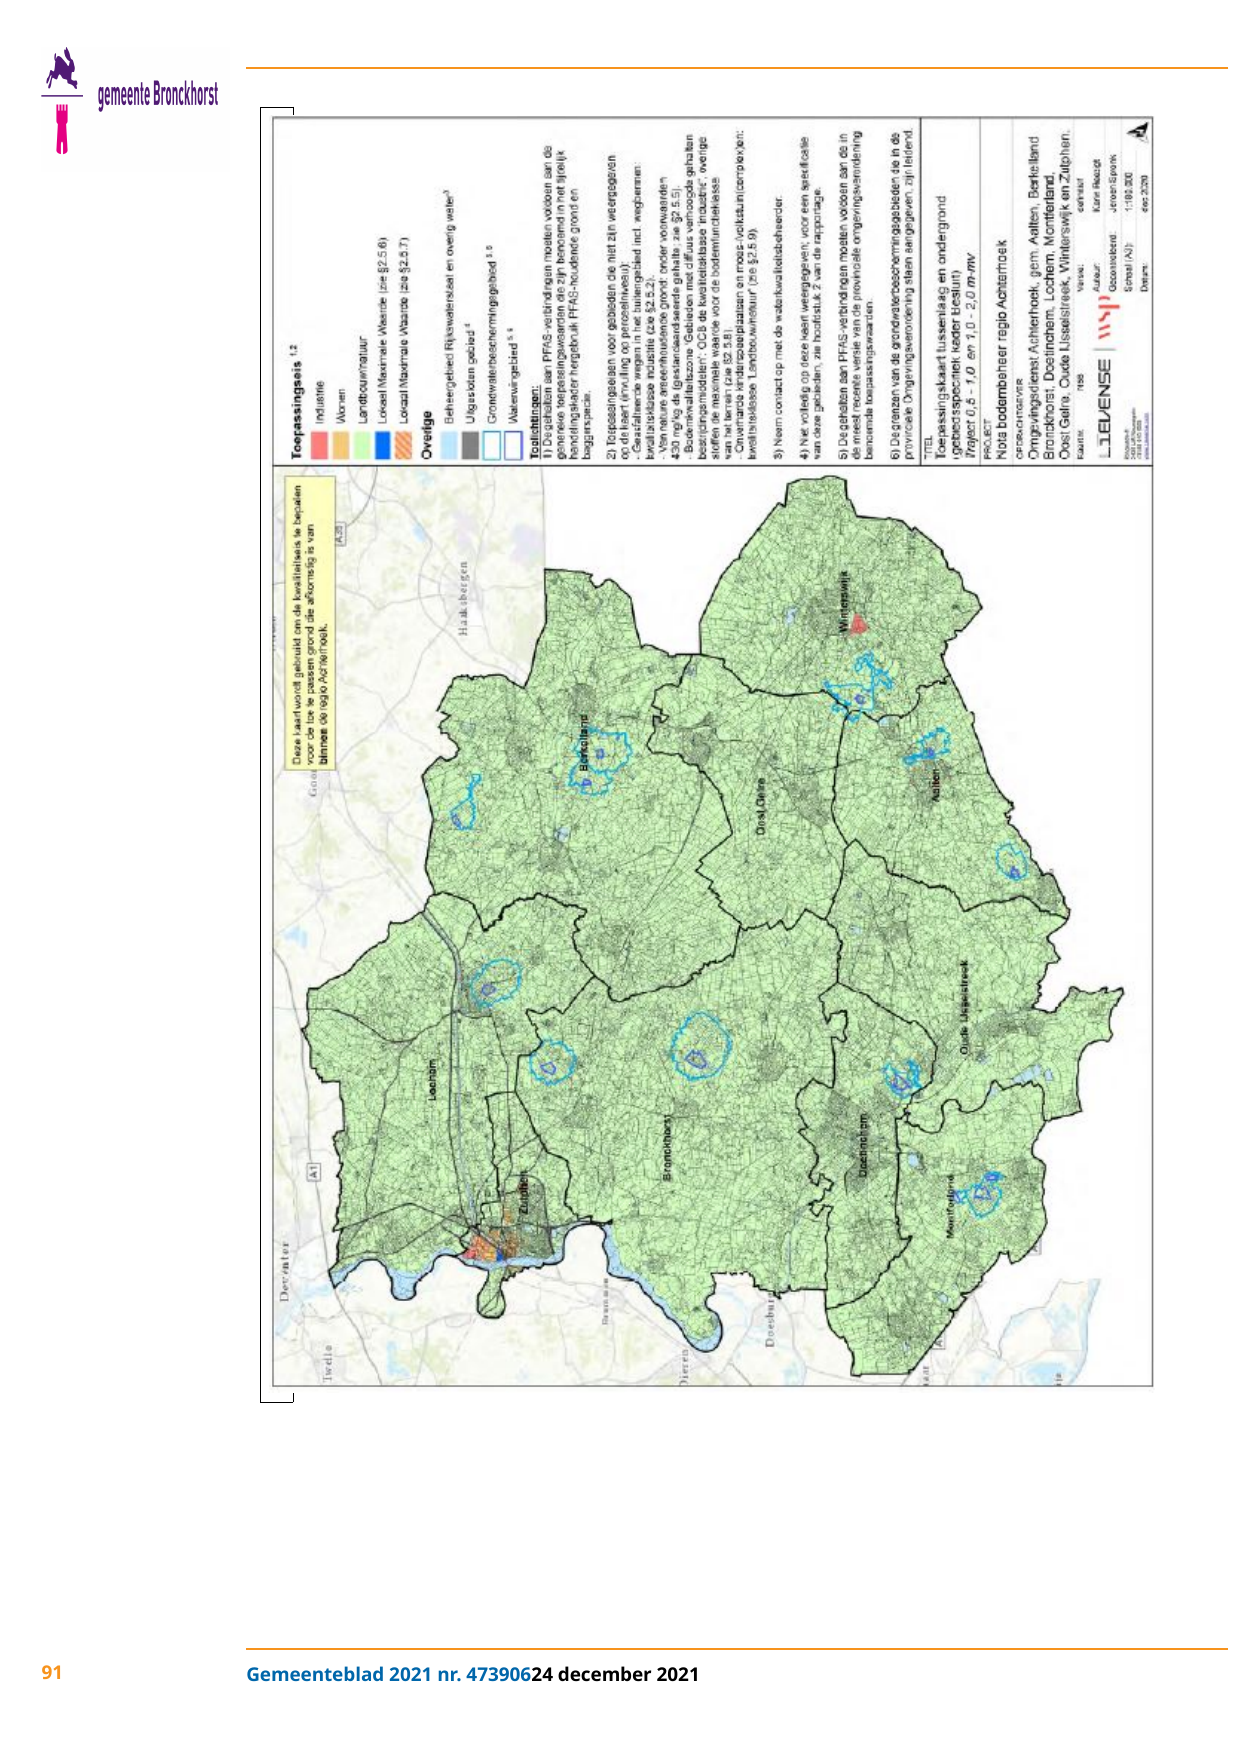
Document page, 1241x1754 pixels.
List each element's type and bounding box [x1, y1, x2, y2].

picture [41, 47, 231, 172]
picture [268, 115, 1155, 1393]
